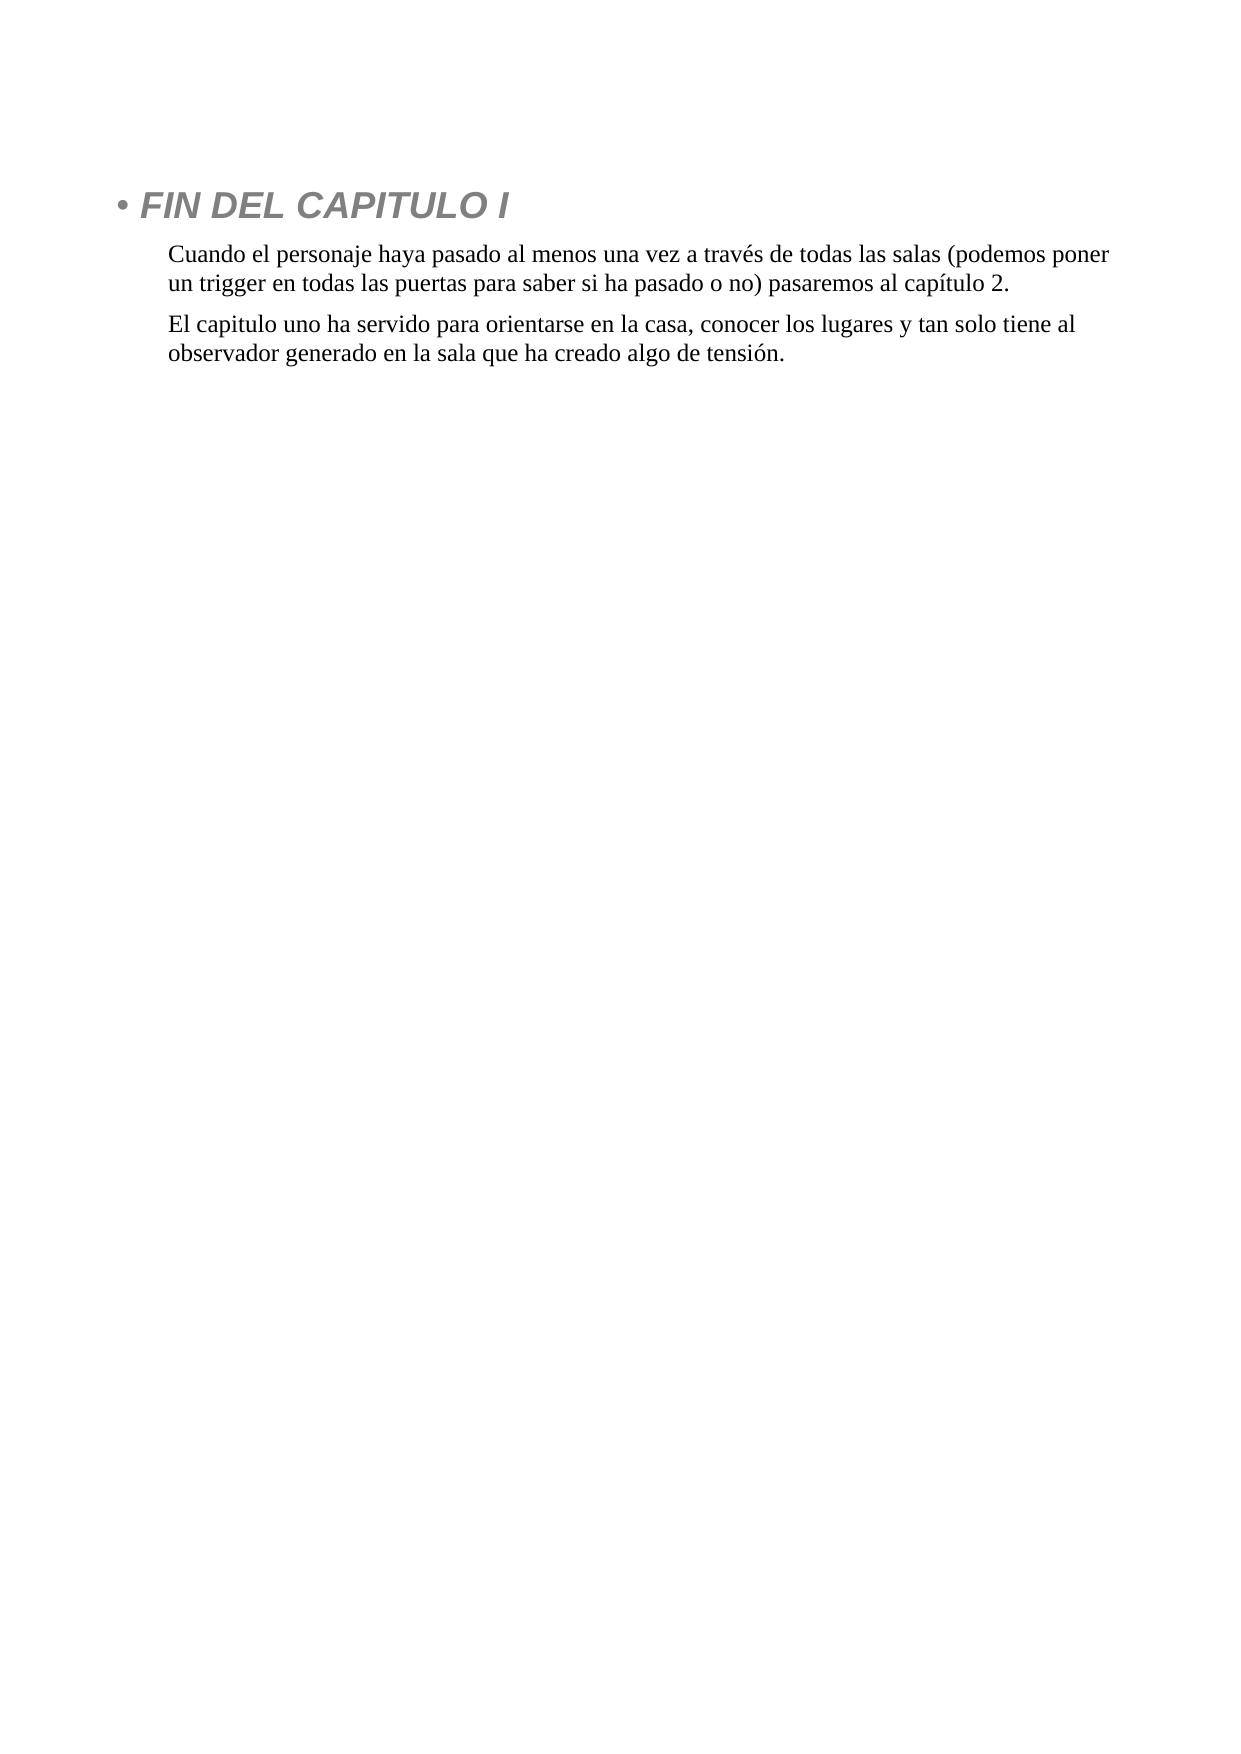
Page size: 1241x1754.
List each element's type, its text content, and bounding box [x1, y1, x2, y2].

subtitle FIN DEL CAPITULO I [116, 184, 1122, 227]
text Cuando el personaje haya pasado al menos una vez a través de todas las salas (podemos poner un trigger en todas las puertas para saber si ha pasado o no) pasaremos al capítulo 2. [168, 239, 1122, 297]
text El capitulo uno ha servido para orientarse en la casa, conocer los lugares y tan solo tiene al observador generado en la sala que ha creado algo de tensión. [168, 309, 1122, 367]
